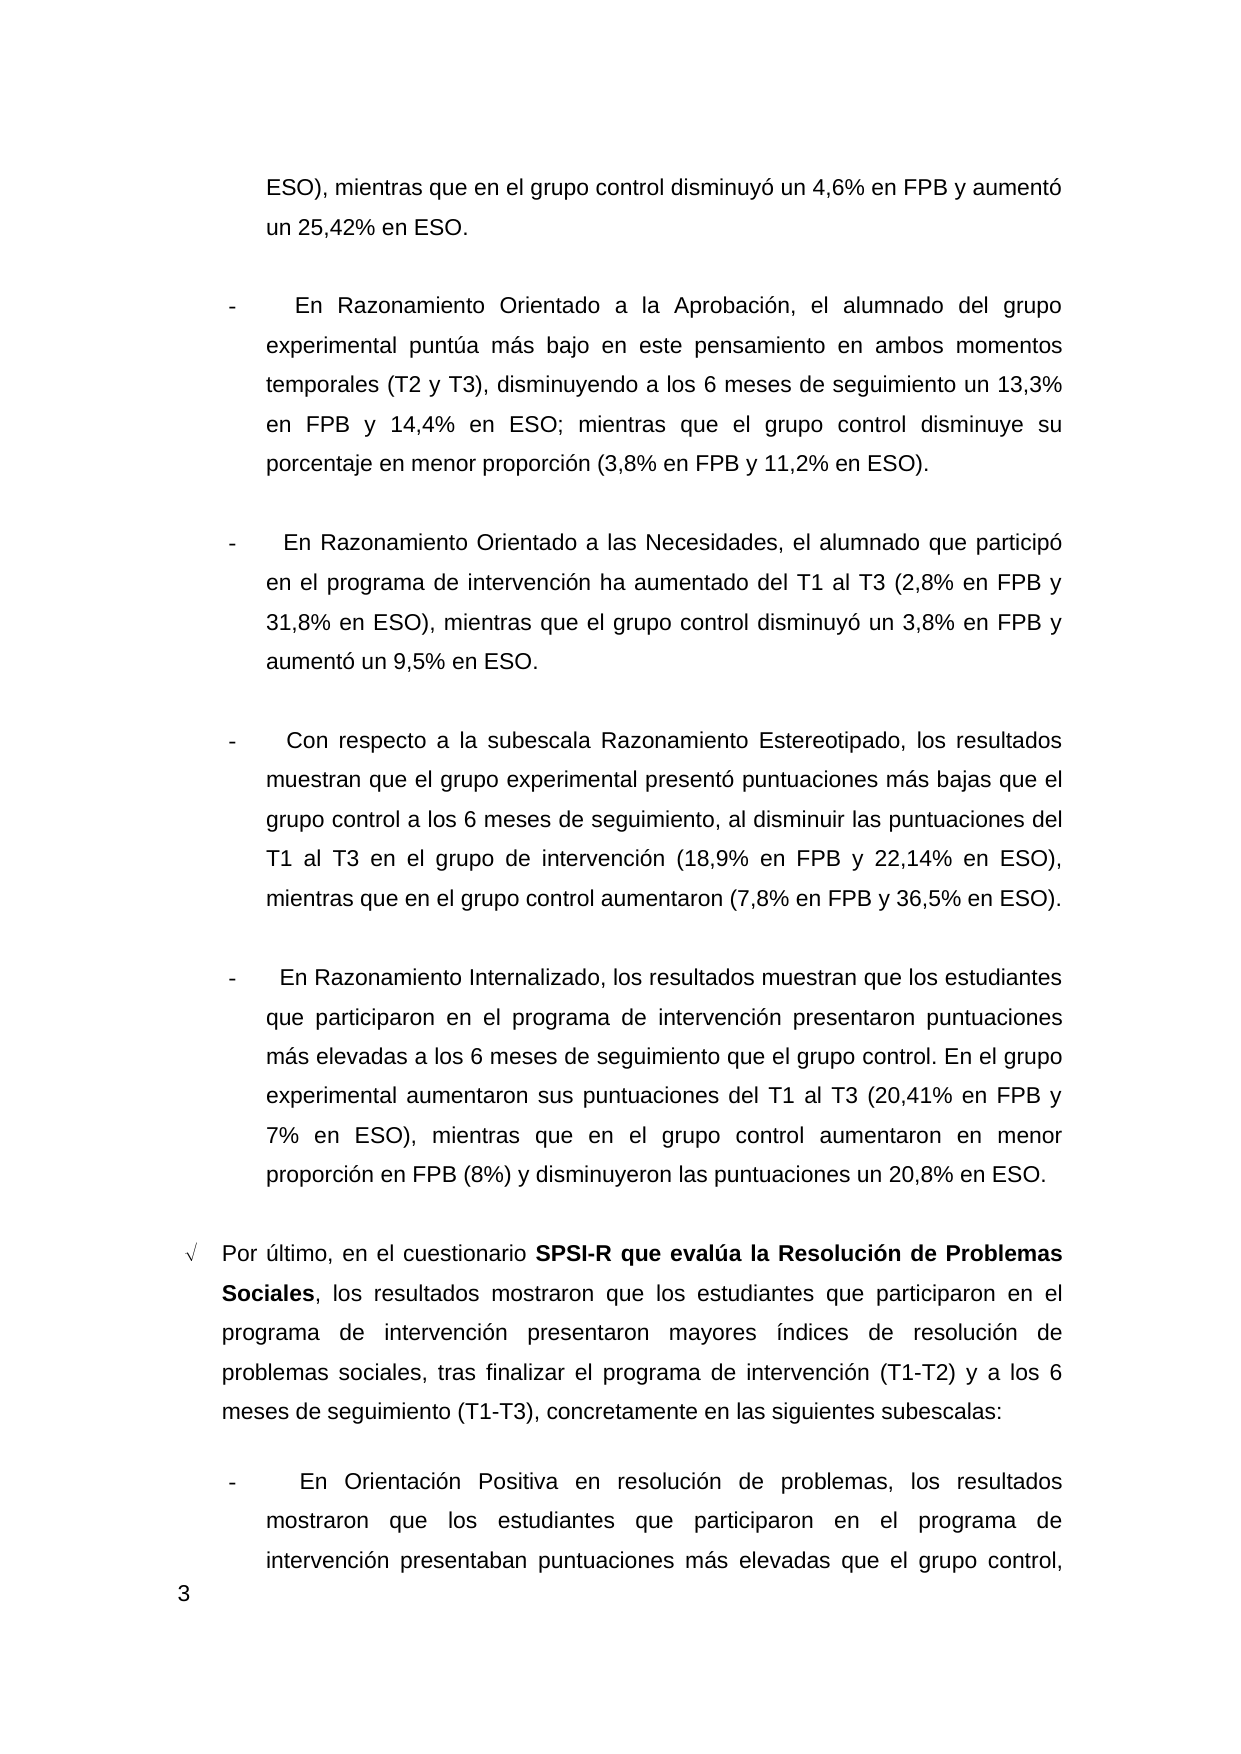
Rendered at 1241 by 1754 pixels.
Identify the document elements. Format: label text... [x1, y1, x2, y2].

list Por último, en el cuestionario SPSI-R que evalúa la Resolución de Problemas Sociales, los resultados mostraron que los estudiantes que participaron en el programa de intervención presentaron mayores índices de resolución de problemas sociales, tras finalizar el programa de intervención (T1-T2) y a los 6 meses de seguimiento (T1-T3), concretamente en las siguientes subescalas: [184, 1240, 1063, 1424]
list Con respecto a la subescala Razonamiento Estereotipado, los resultados muestran que el grupo experimental presentó puntuaciones más bajas que el grupo control a los 6 meses de seguimiento, al disminuir las puntuaciones del T1 al T3 en el grupo de intervención (18,9% en FPB y 22,14% en ESO), mientras que en el grupo control aumentaron (7,8% en FPB y 36,5% en ESO). [228, 727, 1063, 911]
list En Orientación Positiva en resolución de problemas, los resultados mostraron que los estudiantes que participaron en el programa de intervención presentaban puntuaciones más elevadas que el grupo control, [228, 1468, 1063, 1573]
list En Razonamiento Orientado a la Aprobación, el alumnado del grupo experimental puntúa más bajo en este pensamiento en ambos momentos temporales (T2 y T3), disminuyendo a los 6 meses de seguimiento un 13,3% en FPB y 14,4% en ESO; mientras que el grupo control disminuye su porcentaje en menor proporción (3,8% en FPB y 11,2% en ESO). [228, 292, 1063, 477]
list En Razonamiento Internalizado, los resultados muestran que los estudiantes que participaron en el programa de intervención presentaron puntuaciones más elevadas a los 6 meses de seguimiento que el grupo control. En el grupo experimental aumentaron sus puntuaciones del T1 al T3 (20,41% en FPB y 7% en ESO), mientras que en el grupo control aumentaron en menor proporción en FPB (8%) y disminuyeron las puntuaciones un 20,8% en ESO. [228, 964, 1063, 1188]
list ESO), mientras que en el grupo control disminuyó un 4,6% en FPB y aumentó un 25,42% en ESO. [228, 174, 1063, 240]
list En Razonamiento Orientado a las Necesidades, el alumnado que participó en el programa de intervención ha aumentado del T1 al T3 (2,8% en FPB y 31,8% en ESO), mientras que el grupo control disminuyó un 3,8% en FPB y aumentó un 9,5% en ESO. [228, 529, 1063, 674]
